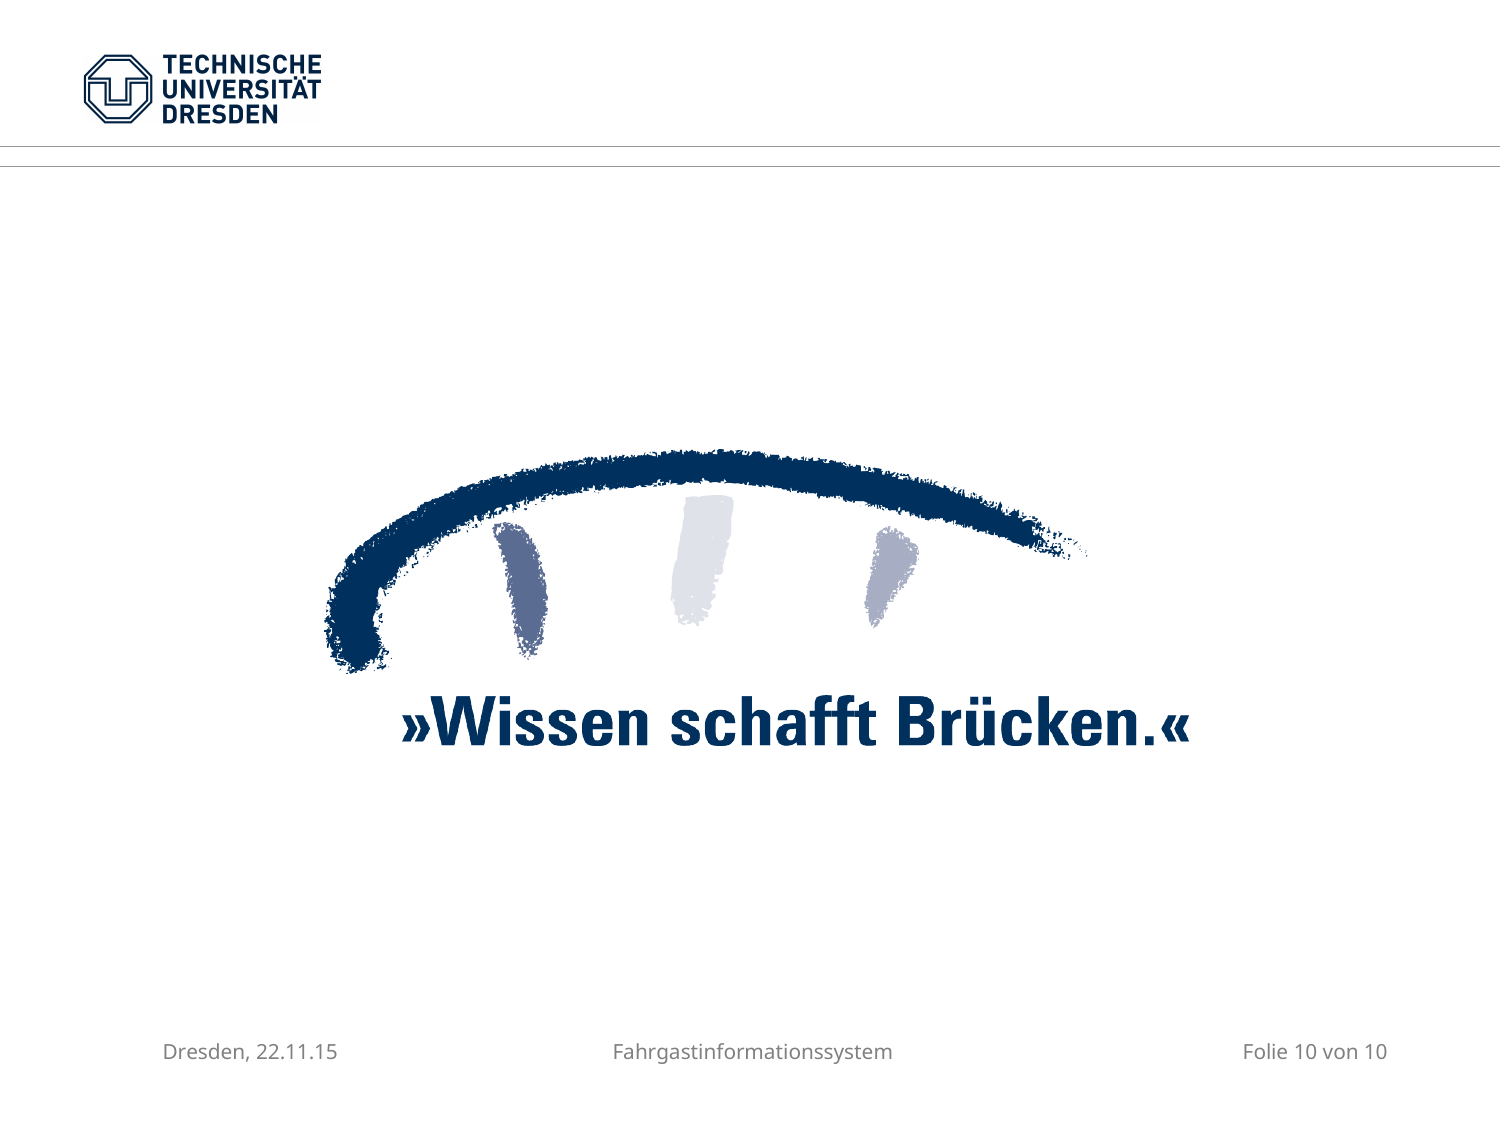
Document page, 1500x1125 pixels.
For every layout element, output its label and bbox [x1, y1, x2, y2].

picture [83, 54, 321, 124]
picture [324, 449, 1189, 746]
